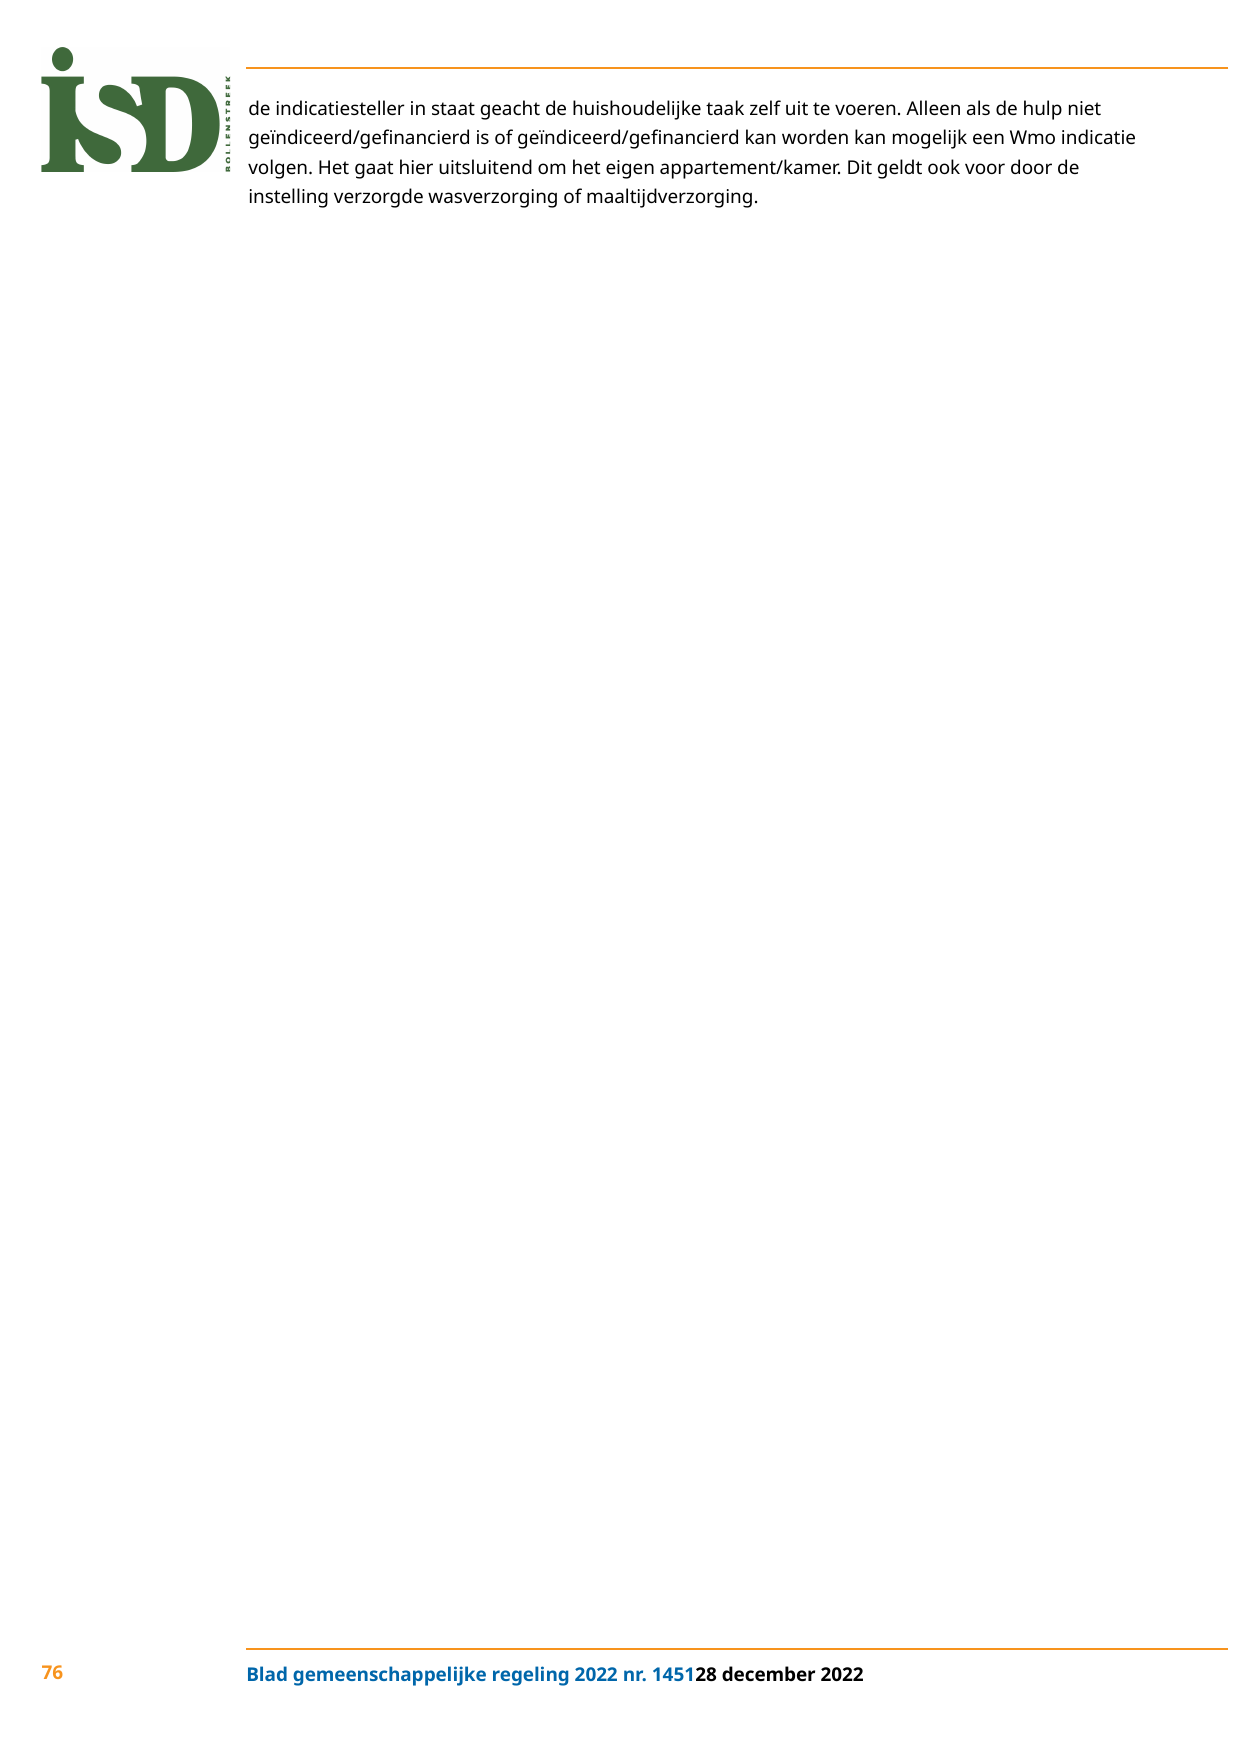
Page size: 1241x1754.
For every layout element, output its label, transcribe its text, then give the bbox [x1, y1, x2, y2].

text de indicatiesteller in staat geacht de huishoudelijke taak zelf uit te voeren. Alleen als de hulp niet geïndiceerd/gefinancierd is of geïndiceerd/gefinancierd kan worden kan mogelijk een Wmo indicatie volgen. Het gaat hier uitsluitend om het eigen appartement/kamer. Dit geldt ook voor door de instelling verzorgde wasverzorging of maaltijdverzorging. [248, 95, 1152, 209]
picture [41, 47, 231, 172]
